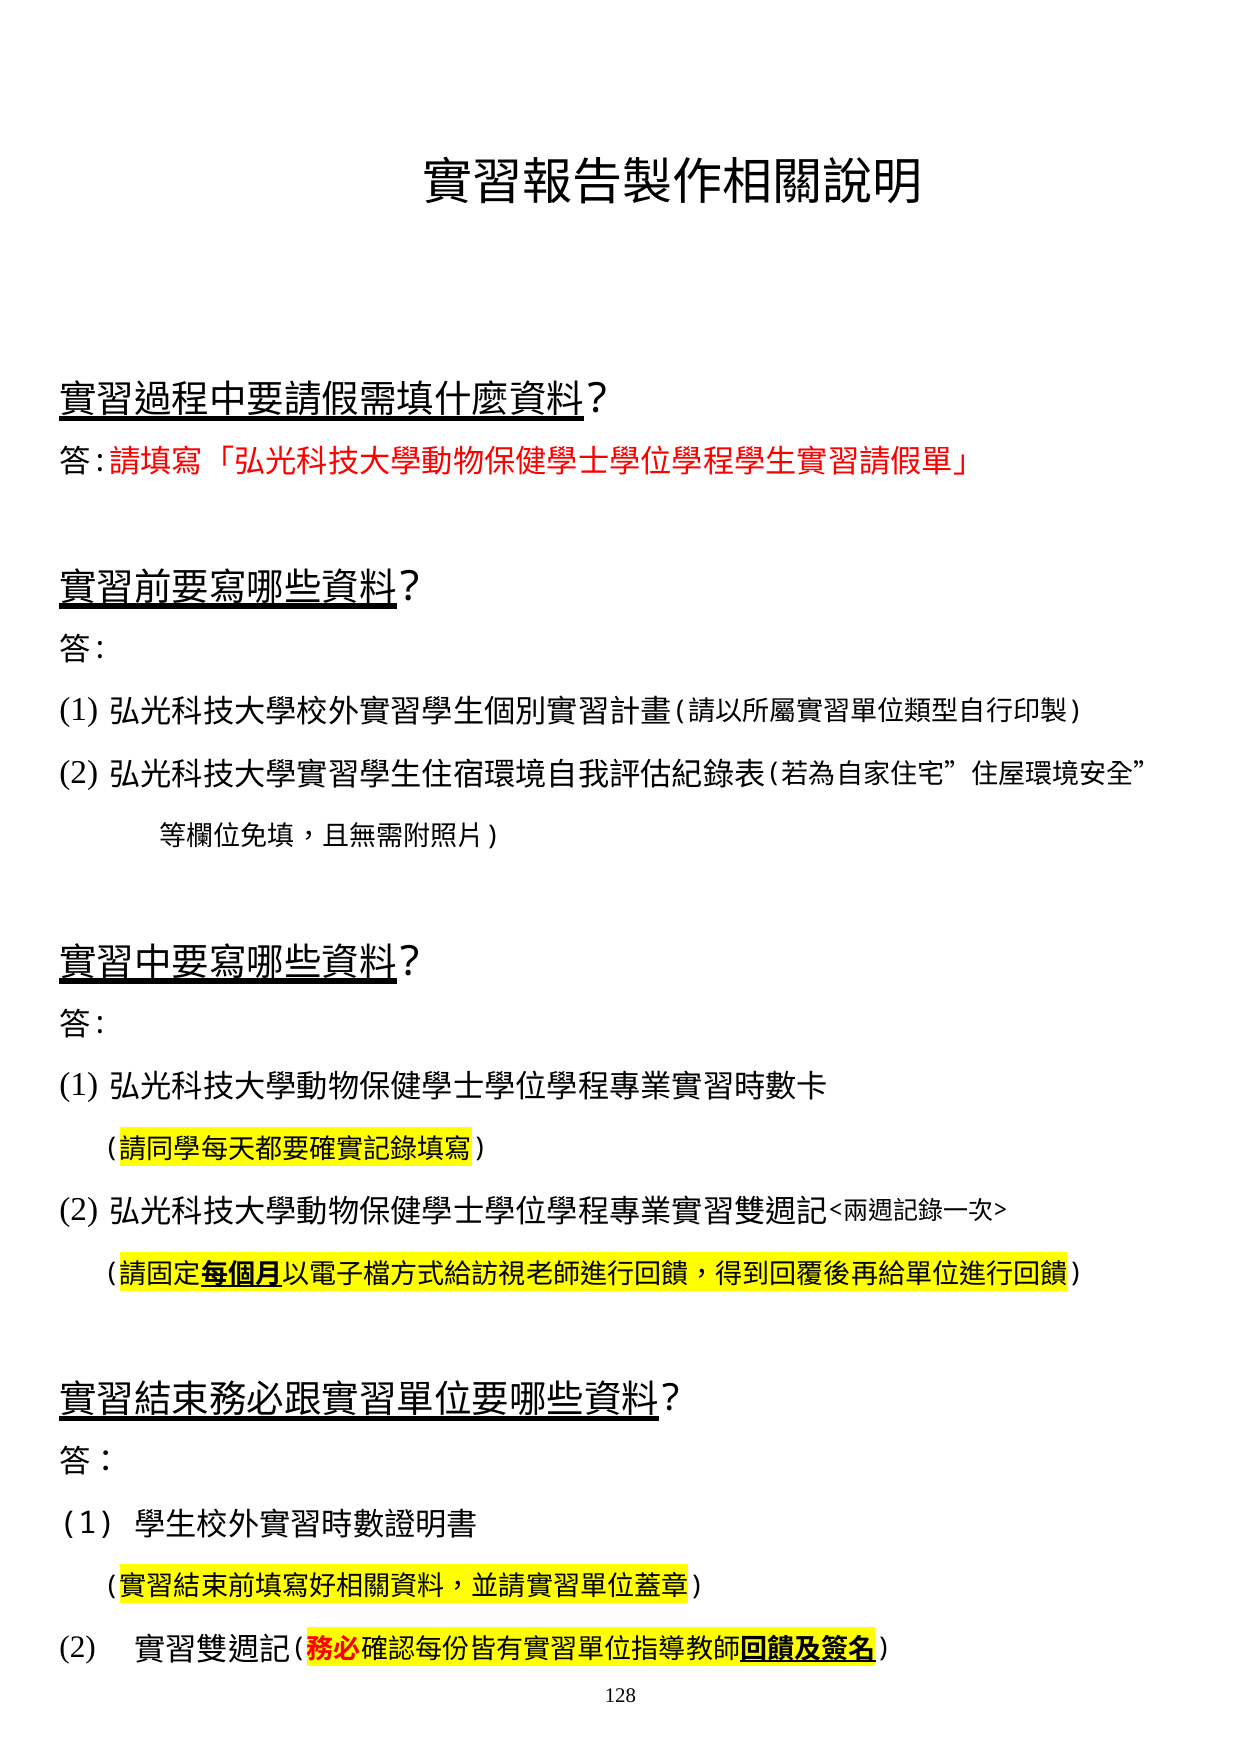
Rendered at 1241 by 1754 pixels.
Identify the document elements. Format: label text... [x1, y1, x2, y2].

text (請同學每天都要確實記錄填寫) [103, 1104, 1181, 1167]
text 實習報告製作相關說明 [59, 104, 1181, 229]
text 實習結束務必跟實習單位要哪些資料? [0, 1354, 1181, 1417]
text 答: [59, 979, 1181, 1042]
list 弘光科技大學校外實習學生個別實習計畫(請以所屬實習單位類型自行印製) [59, 667, 1181, 729]
list 弘光科技大學動物保健學士學位學程專業實習雙週記<兩週記錄一次> [59, 1167, 1181, 1229]
text (請固定每個月以電子檔方式給訪視老師進行回饋，得到回覆後再給單位進行回饋) [103, 1229, 1181, 1292]
text 實習前要寫哪些資料? [59, 542, 1181, 604]
text 實習中要寫哪些資料? [59, 917, 1181, 979]
text 實習過程中要請假需填什麼資料? [59, 354, 1181, 417]
text 答： [59, 1417, 1181, 1479]
list 弘光科技大學動物保健學士學位學程專業實習時數卡 [59, 1042, 1181, 1104]
list 學生校外實習時數證明書 [59, 1479, 1181, 1542]
text 答:請填寫「弘光科技大學動物保健學士學位學程學生實習請假單」 [59, 417, 1181, 479]
text 答: [59, 604, 1181, 667]
text (實習結束前填寫好相關資料，並請實習單位蓋章) [103, 1542, 1181, 1604]
list 弘光科技大學實習學生住宿環境自我評估紀錄表(若為自家住宅”住屋環境安全”等欄位免填，且無需附照片) [59, 729, 1181, 854]
list 實習雙週記(務必確認每份皆有實習單位指導教師回饋及簽名) [59, 1604, 1181, 1667]
